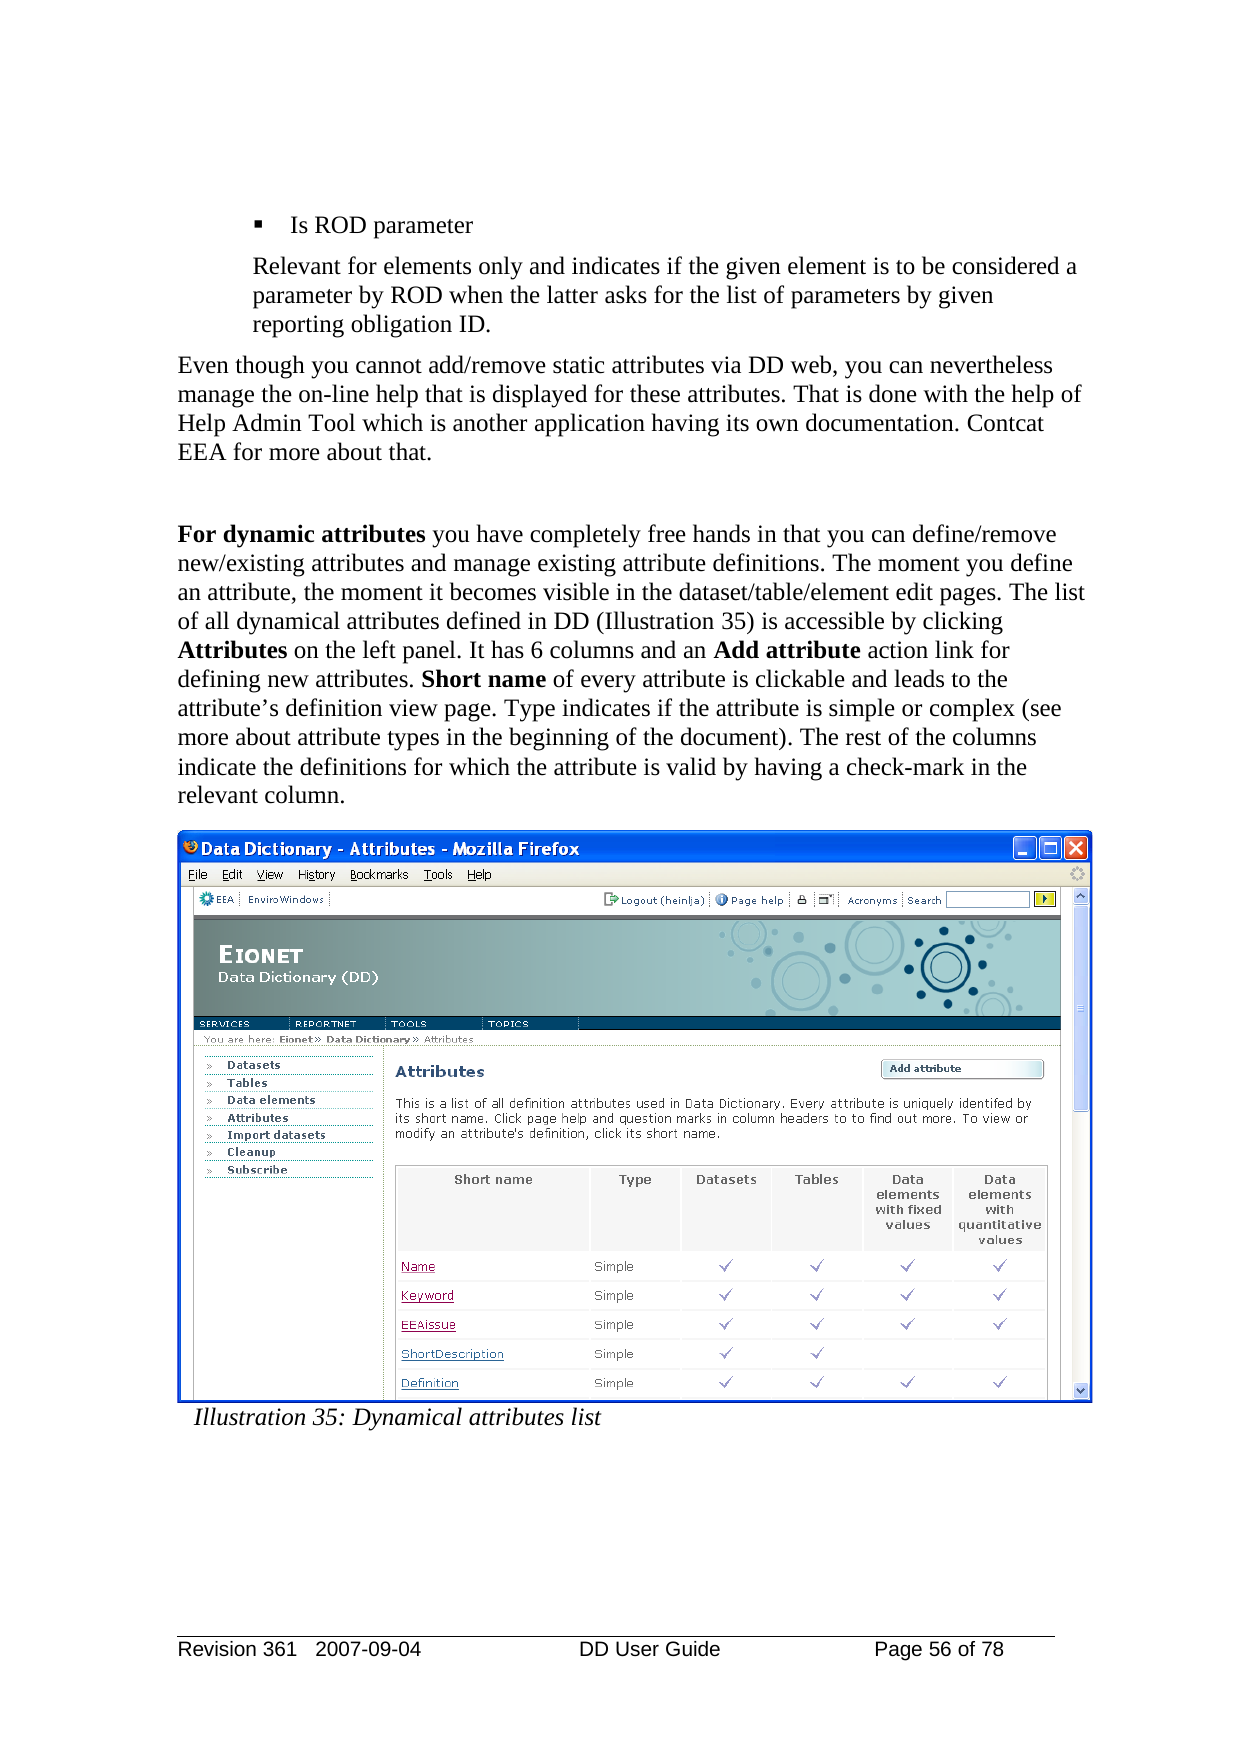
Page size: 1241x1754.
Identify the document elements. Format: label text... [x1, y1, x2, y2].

text Relevant for elements only and indicates if the given element is to be considered a parameter by ROD when the latter asks for the list of parameters by given reporting obligation ID. [252, 251, 1092, 338]
text Illustration 35: Dynamical attributes list [194, 1403, 1076, 1431]
list Is ROD parameter [252, 210, 1092, 239]
text For dynamic attributes you have completely free hands in that you can define/remove new/existing attributes and manage existing attribute definitions. The moment you define an attribute, the moment it becomes visible in the dataset/table/element edit pages. The list of all dynamical attributes defined in DD (Illustration 35) is accessible by clicking Attributes on the left panel. It has 6 columns and an Add attribute action link for defining new attributes. Short name of every attribute is clickable and leads to the attribute’s definition view page. Type indicates if the attribute is simple or complex (see more about attribute types in the beginning of the document). The rest of the columns indicate the definitions for which the attribute is valid by having a check-mark in the relevant column. [177, 519, 1092, 809]
picture [177, 830, 1093, 1403]
text Even though you cannot add/remove static attributes via DD web, you can nevertheless manage the on-line help that is displayed for these attributes. That is done with the help of Help Admin Tool which is another application having its own documentation. Contcat EEA for more about that. [177, 350, 1092, 466]
